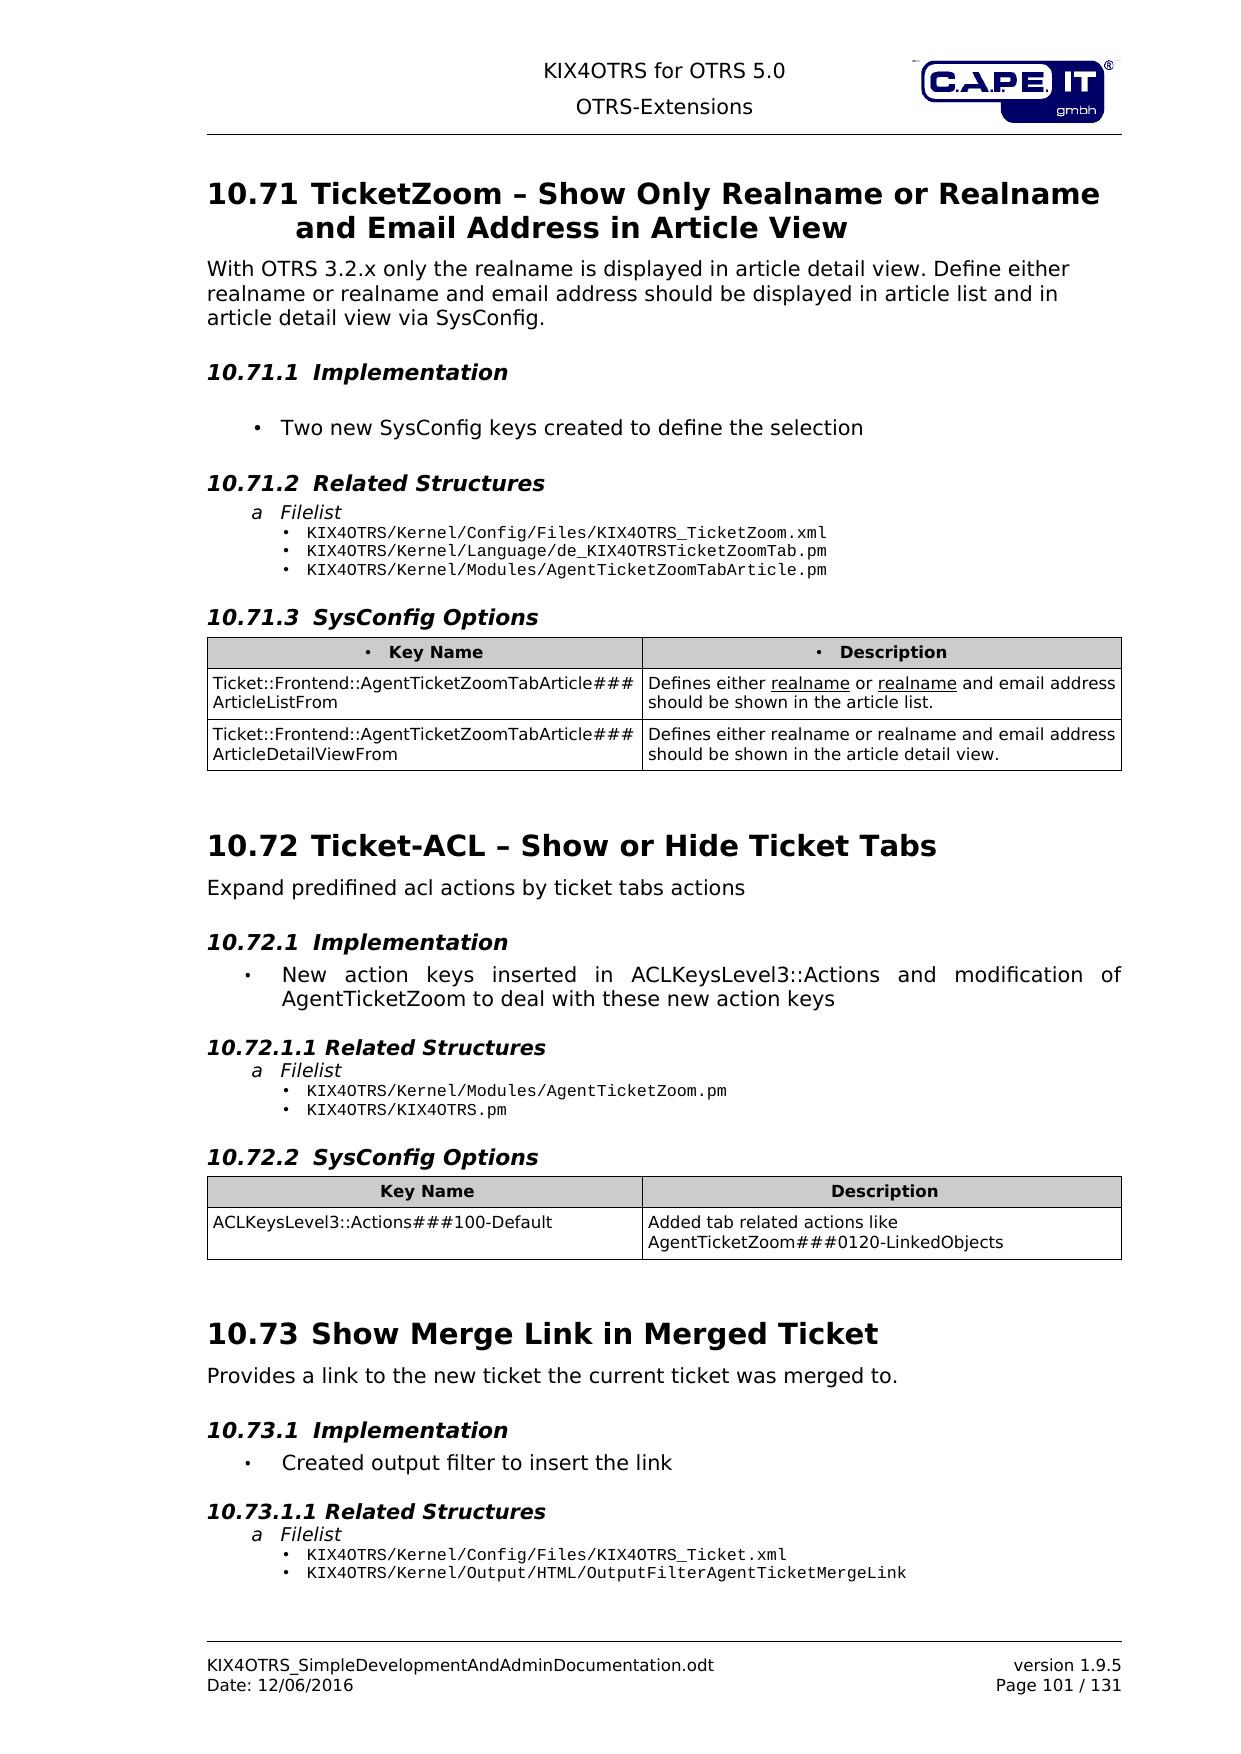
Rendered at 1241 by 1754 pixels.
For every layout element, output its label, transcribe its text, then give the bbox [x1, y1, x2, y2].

subtitle Related Structures [207, 471, 1122, 496]
list Two new SysConfig keys created to define the selection [254, 416, 1122, 440]
table_cell ACLKeysLevel3::Actions###100-Default [208, 1208, 642, 1258]
subtitle Filelist [251, 502, 1122, 524]
list Created output filter to insert the link [244, 1450, 1122, 1475]
subtitle KIX4OTRS/KIX4OTRS.pm [283, 1101, 1122, 1120]
table_header Description [643, 1177, 1121, 1207]
table_cell Ticket::Frontend::AgentTicketZoomTabArticle###ArticleListFrom [208, 669, 642, 719]
subtitle KIX4OTRS/Kernel/Config/Files/KIX4OTRS_TicketZoom.xml [283, 524, 1122, 543]
subtitle Related Structures [207, 1036, 1122, 1060]
subtitle Filelist [251, 1060, 1122, 1082]
subtitle TicketZoom – Show Only Realname or Realname and Email Address in Article View [207, 177, 1122, 245]
subtitle KIX4OTRS/Kernel/Language/de_KIX4OTRSTicketZoomTab.pm [283, 543, 1122, 562]
subtitle Implementation [207, 360, 1122, 386]
table_header Description [643, 638, 1121, 668]
subtitle KIX4OTRS/Kernel/Config/Files/KIX4OTRS_Ticket.xml [283, 1546, 1122, 1565]
table_cell Ticket::Frontend::AgentTicketZoomTabArticle###ArticleDetailViewFrom [208, 720, 642, 770]
subtitle KIX4OTRS/Kernel/Modules/AgentTicketZoom.pm [283, 1082, 1122, 1101]
table_cell Added tab related actions like AgentTicketZoom###0120-LinkedObjects [643, 1208, 1121, 1258]
subtitle Implementation [207, 1418, 1122, 1444]
subtitle Implementation [207, 930, 1122, 956]
table_cell Defines either realname or realname and email address should be shown in the article detail view. [643, 720, 1121, 770]
subtitle Related Structures [207, 1500, 1122, 1524]
text With OTRS 3.2.x only the realname is displayed in article detail view. Define either realname or realname and email address should be displayed in article list and in article detail view via SysConfig. [207, 257, 1122, 330]
subtitle SysConfig Options [207, 1145, 1122, 1170]
subtitle Filelist [251, 1524, 1122, 1546]
table_header Key Name [208, 638, 642, 668]
subtitle SysConfig Options [207, 606, 1122, 631]
subtitle Ticket-ACL – Show or Hide Ticket Tabs [207, 829, 1122, 863]
picture [921, 60, 1114, 123]
subtitle Show Merge Link in Merged Ticket [207, 1318, 1122, 1352]
table_header Key Name [208, 1177, 642, 1207]
table_cell Defines either realname or realname and email address should be shown in the article list. [643, 669, 1121, 719]
list Provides a link to the new ticket the current ticket was merged to. [169, 1364, 1122, 1388]
list Expand predifined acl actions by ticket tabs actions [169, 876, 1122, 900]
subtitle KIX4OTRS/Kernel/Modules/AgentTicketZoomTabArticle.pm [283, 562, 1122, 581]
subtitle KIX4OTRS/Kernel/Output/HTML/OutputFilterAgentTicketMergeLink [283, 1565, 1122, 1584]
list New action keys inserted in ACLKeysLevel3::Actions and modification of AgentTicketZoom to deal with these new action keys [244, 962, 1122, 1012]
